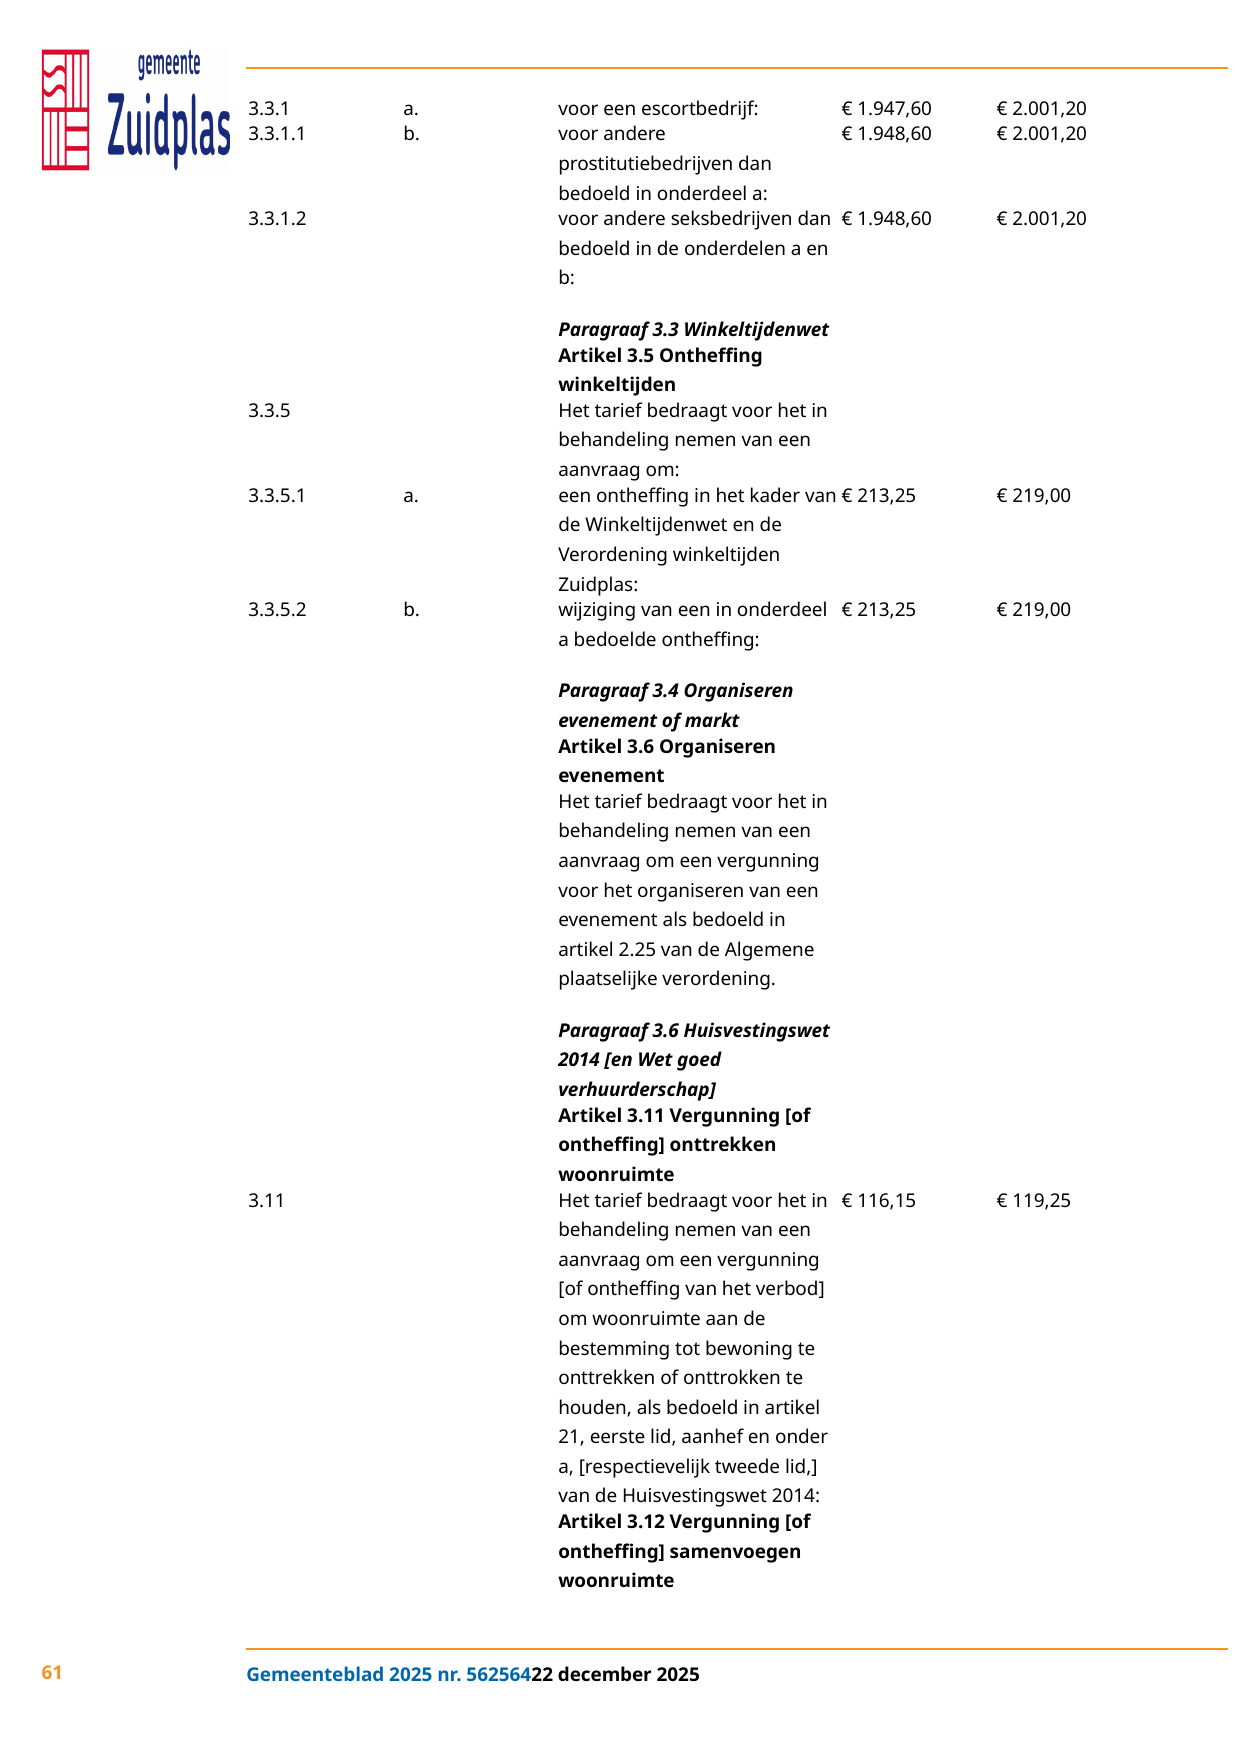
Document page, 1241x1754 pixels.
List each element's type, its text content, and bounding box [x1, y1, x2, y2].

table_cell [996, 733, 1152, 788]
table_cell € 1.948,60 [841, 205, 996, 290]
table_cell [248, 678, 403, 733]
table_cell 3.3.1.1 [248, 121, 403, 205]
table_cell a. [403, 95, 558, 121]
table_cell € 2.001,20 [996, 205, 1152, 290]
table_cell [248, 342, 403, 397]
table_cell [841, 652, 996, 677]
table_cell voor andere seksbedrijven dan bedoeld in de onderdelen a en b: [558, 205, 841, 290]
table_cell [403, 1102, 558, 1187]
table_cell Artikel 3.11 Vergunning [of ontheffing] onttrekken woonruimte [558, 1102, 841, 1187]
table_cell [841, 290, 996, 316]
table_cell a. [403, 482, 558, 596]
table_cell [841, 397, 996, 482]
table_cell [996, 1017, 1152, 1102]
table_cell wijziging van een in onderdeel a bedoelde ontheffing: [558, 596, 841, 652]
table_cell € 213,25 [841, 596, 996, 652]
table_cell [248, 1017, 403, 1102]
table_cell [403, 1187, 558, 1508]
table_cell b. [403, 596, 558, 652]
table_cell [841, 788, 996, 991]
table_cell [403, 788, 558, 991]
table_cell [996, 788, 1152, 991]
table_cell [403, 678, 558, 733]
table_cell [248, 1509, 403, 1593]
table_cell 3.3.1.2 [248, 205, 403, 290]
table_cell Het tarief bedraagt voor het in behandeling nemen van een aanvraag om: [558, 397, 841, 482]
table_cell [558, 290, 841, 316]
table_cell [996, 678, 1152, 733]
table_cell [248, 1102, 403, 1187]
table_cell [403, 397, 558, 482]
table_cell Artikel 3.5 Ontheffing winkeltijden [558, 342, 841, 397]
table_cell [248, 652, 403, 677]
table_cell € 116,15 [841, 1187, 996, 1508]
table_cell [841, 1102, 996, 1187]
table_cell [996, 342, 1152, 397]
table_cell [403, 1509, 558, 1593]
table_cell [996, 991, 1152, 1017]
table_cell [996, 316, 1152, 342]
table_cell € 2.001,20 [996, 121, 1152, 205]
table_cell Artikel 3.6 Organiseren evenement [558, 733, 841, 788]
table_cell [996, 1102, 1152, 1187]
table_cell een ontheffing in het kader van de Winkeltijdenwet en de Verordening winkeltijden Zuidplas: [558, 482, 841, 596]
table_cell [248, 733, 403, 788]
table_cell Artikel 3.12 Vergunning [of ontheffing] samenvoegen woonruimte [558, 1509, 841, 1593]
table_cell [403, 733, 558, 788]
table_cell [841, 316, 996, 342]
table_cell [841, 1509, 996, 1593]
table_cell [403, 652, 558, 677]
table_cell [403, 991, 558, 1017]
table_cell 3.3.5 [248, 397, 403, 482]
table_cell [996, 1509, 1152, 1593]
table_cell [841, 1017, 996, 1102]
table_cell € 213,25 [841, 482, 996, 596]
table_cell [248, 788, 403, 991]
table_cell [996, 397, 1152, 482]
table_cell [403, 1017, 558, 1102]
table_cell [558, 991, 841, 1017]
table_cell € 219,00 [996, 482, 1152, 596]
table_cell voor andere prostitutiebedrijven dan bedoeld in onderdeel a: [558, 121, 841, 205]
table_cell [403, 342, 558, 397]
table_cell [403, 316, 558, 342]
table_cell 3.11 [248, 1187, 403, 1508]
table_cell b. [403, 121, 558, 205]
table_cell [841, 678, 996, 733]
table_cell Het tarief bedraagt voor het in behandeling nemen van een aanvraag om een vergunning voor het organiseren van een evenement als bedoeld in artikel 2.25 van de Algemene plaatselijke verordening. [558, 788, 841, 991]
table_cell [248, 316, 403, 342]
table_cell [841, 342, 996, 397]
table_cell [558, 652, 841, 677]
table_cell € 119,25 [996, 1187, 1152, 1508]
table_cell [403, 205, 558, 290]
table_cell [841, 991, 996, 1017]
table_cell Paragraaf 3.3 Winkeltijdenwet [558, 316, 841, 342]
table_cell € 2.001,20 [996, 95, 1152, 121]
table_cell € 1.947,60 [841, 95, 996, 121]
table_cell Paragraaf 3.4 Organiseren evenement of markt [558, 678, 841, 733]
table_cell voor een escortbedrijf: [558, 95, 841, 121]
table_cell [996, 652, 1152, 677]
table_cell Paragraaf 3.6 Huisvestingswet 2014 [en Wet goed verhuurderschap] [558, 1017, 841, 1102]
table_cell [248, 991, 403, 1017]
table_cell 3.3.5.2 [248, 596, 403, 652]
table_cell 3.3.5.1 [248, 482, 403, 596]
table_cell Het tarief bedraagt voor het in behandeling nemen van een aanvraag om een vergunning [of ontheffing van het verbod] om woonruimte aan de bestemming tot bewoning te onttrekken of onttrokken te houden, als bedoeld in artikel 21, eerste lid, aanhef en onder a, [respectievelijk tweede lid,] van de Huisvestingswet 2014: [558, 1187, 841, 1508]
table_cell [841, 733, 996, 788]
table_cell € 1.948,60 [841, 121, 996, 205]
table_cell [248, 290, 403, 316]
table_cell € 219,00 [996, 596, 1152, 652]
table_cell [403, 290, 558, 316]
table_cell 3.3.1 [248, 95, 403, 121]
picture [41, 47, 231, 172]
table_cell [996, 290, 1152, 316]
